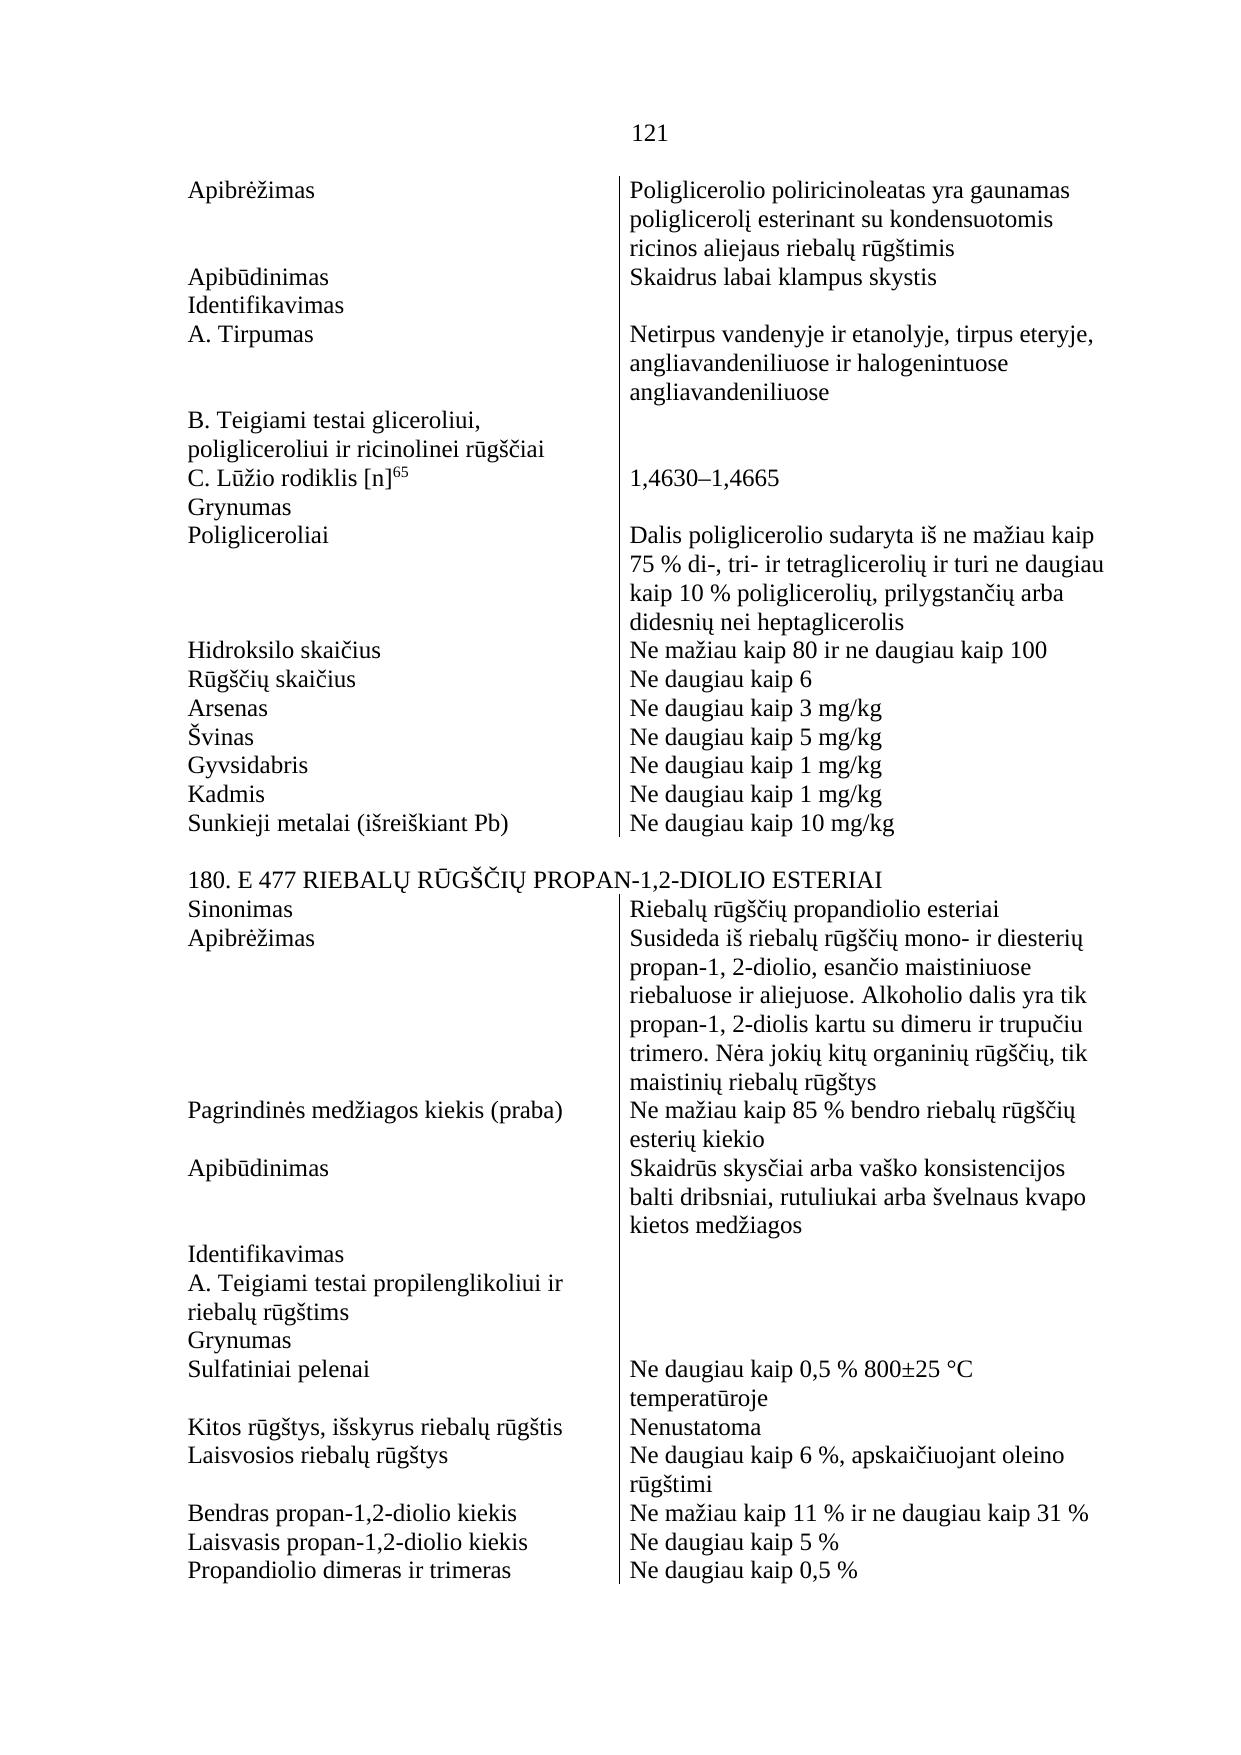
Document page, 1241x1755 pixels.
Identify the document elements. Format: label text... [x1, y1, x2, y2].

table_cell B. Teigiami testai gliceroliui, poligliceroliui ir ricinolinei rūgščiai [177, 406, 619, 463]
table_cell Ne mažiau kaip 11 % ir ne daugiau kaip 31 % [620, 1498, 1122, 1527]
table_cell Sinonimas [177, 894, 619, 923]
table_header 180. E 477 RIEBALŲ RŪGŠČIŲ PROPAN-1,2-DIOLIO ESTERIAI [177, 866, 1122, 894]
table_cell Susideda iš riebalų rūgščių mono- ir diesterių propan-1, 2-diolio, esančio maistiniuose riebaluose ir aliejuose. Alkoholio dalis yra tik propan-1, 2-diolis kartu su dimeru ir trupučiu trimero. Nėra jokių kitų organinių rūgščių, tik maistinių riebalų rūgštys [620, 923, 1122, 1096]
table_cell Apibūdinimas [177, 1153, 619, 1239]
table_cell Sunkieji metalai (išreiškiant Pb) [177, 808, 619, 837]
table_cell Gyvsidabris [177, 751, 619, 779]
table_cell Ne mažiau kaip 85 % bendro riebalų rūgščių esterių kiekio [620, 1096, 1122, 1153]
table_cell Netirpus vandenyje ir etanolyje, tirpus eteryje, angliavandeniliuose ir halogenintuose angliavandeniliuose [620, 319, 1122, 406]
table_cell Hidroksilo skaičius [177, 636, 619, 664]
table_cell Laisvasis propan-1,2-diolio kiekis [177, 1527, 619, 1556]
table_cell Apibrėžimas [177, 923, 619, 1096]
table_cell [620, 406, 1122, 463]
table_cell A. Teigiami testai propilenglikoliui ir riebalų rūgštims [177, 1268, 619, 1326]
table_cell Identifikavimas [177, 1239, 619, 1268]
table_cell Ne daugiau kaip 1 mg/kg [620, 779, 1122, 808]
table_cell Rūgščių skaičius [177, 664, 619, 693]
table_cell Ne daugiau kaip 10 mg/kg [620, 808, 1122, 837]
table_cell Ne daugiau kaip 1 mg/kg [620, 751, 1122, 779]
table_cell Kadmis [177, 779, 619, 808]
table_cell Ne daugiau kaip 5 % [620, 1527, 1122, 1556]
table_cell Kitos rūgštys, išskyrus riebalų rūgštis [177, 1412, 619, 1441]
table_cell [620, 291, 1122, 319]
table_cell Poligliceroliai [177, 521, 619, 636]
table_cell Grynumas [177, 1326, 619, 1354]
table_cell Arsenas [177, 693, 619, 722]
table_cell Ne daugiau kaip 0,5 % [620, 1556, 1122, 1584]
table_cell Bendras propan-1,2-diolio kiekis [177, 1498, 619, 1527]
table_cell [620, 1326, 1122, 1354]
table_cell 1,4630–1,4665 [620, 463, 1122, 492]
table_cell Ne daugiau kaip 5 mg/kg [620, 722, 1122, 751]
table_cell Ne daugiau kaip 3 mg/kg [620, 693, 1122, 722]
table_cell Propandiolio dimeras ir trimeras [177, 1556, 619, 1584]
table_cell [620, 1239, 1122, 1268]
table_cell [620, 1268, 1122, 1326]
table_cell A. Tirpumas [177, 319, 619, 406]
table_cell Ne daugiau kaip 0,5 % 800±25 °C temperatūroje [620, 1354, 1122, 1412]
table_cell Identifikavimas [177, 291, 619, 319]
table_cell Poliglicerolio poliricinoleatas yra gaunamas poliglicerolį esterinant su kondensuotomis ricinos aliejaus riebalų rūgštimis [620, 176, 1122, 262]
table_cell Sulfatiniai pelenai [177, 1354, 619, 1412]
table_cell Švinas [177, 722, 619, 751]
table_cell Nenustatoma [620, 1412, 1122, 1441]
table_cell Laisvosios riebalų rūgštys [177, 1441, 619, 1498]
table_cell Ne mažiau kaip 80 ir ne daugiau kaip 100 [620, 636, 1122, 664]
table_cell Apibūdinimas [177, 262, 619, 291]
table_cell Dalis poliglicerolio sudaryta iš ne mažiau kaip 75 % di-, tri- ir tetraglicerolių ir turi ne daugiau kaip 10 % poliglicerolių, prilygstančių arba didesnių nei heptaglicerolis [620, 521, 1122, 636]
table_cell Skaidrūs skysčiai arba vaško konsistencijos balti dribsniai, rutuliukai arba švelnaus kvapo kietos medžiagos [620, 1153, 1122, 1239]
table_cell Riebalų rūgščių propandiolio esteriai [620, 894, 1122, 923]
table_cell Ne daugiau kaip 6 [620, 664, 1122, 693]
table_cell Grynumas [177, 492, 619, 521]
table_cell Pagrindinės medžiagos kiekis (praba) [177, 1096, 619, 1153]
table_cell Ne daugiau kaip 6 %, apskaičiuojant oleino rūgštimi [620, 1441, 1122, 1498]
table_cell Apibrėžimas [177, 176, 619, 262]
table_cell C. Lūžio rodiklis [n]65 [177, 463, 619, 492]
table_cell Skaidrus labai klampus skystis [620, 262, 1122, 291]
table_cell [620, 492, 1122, 521]
